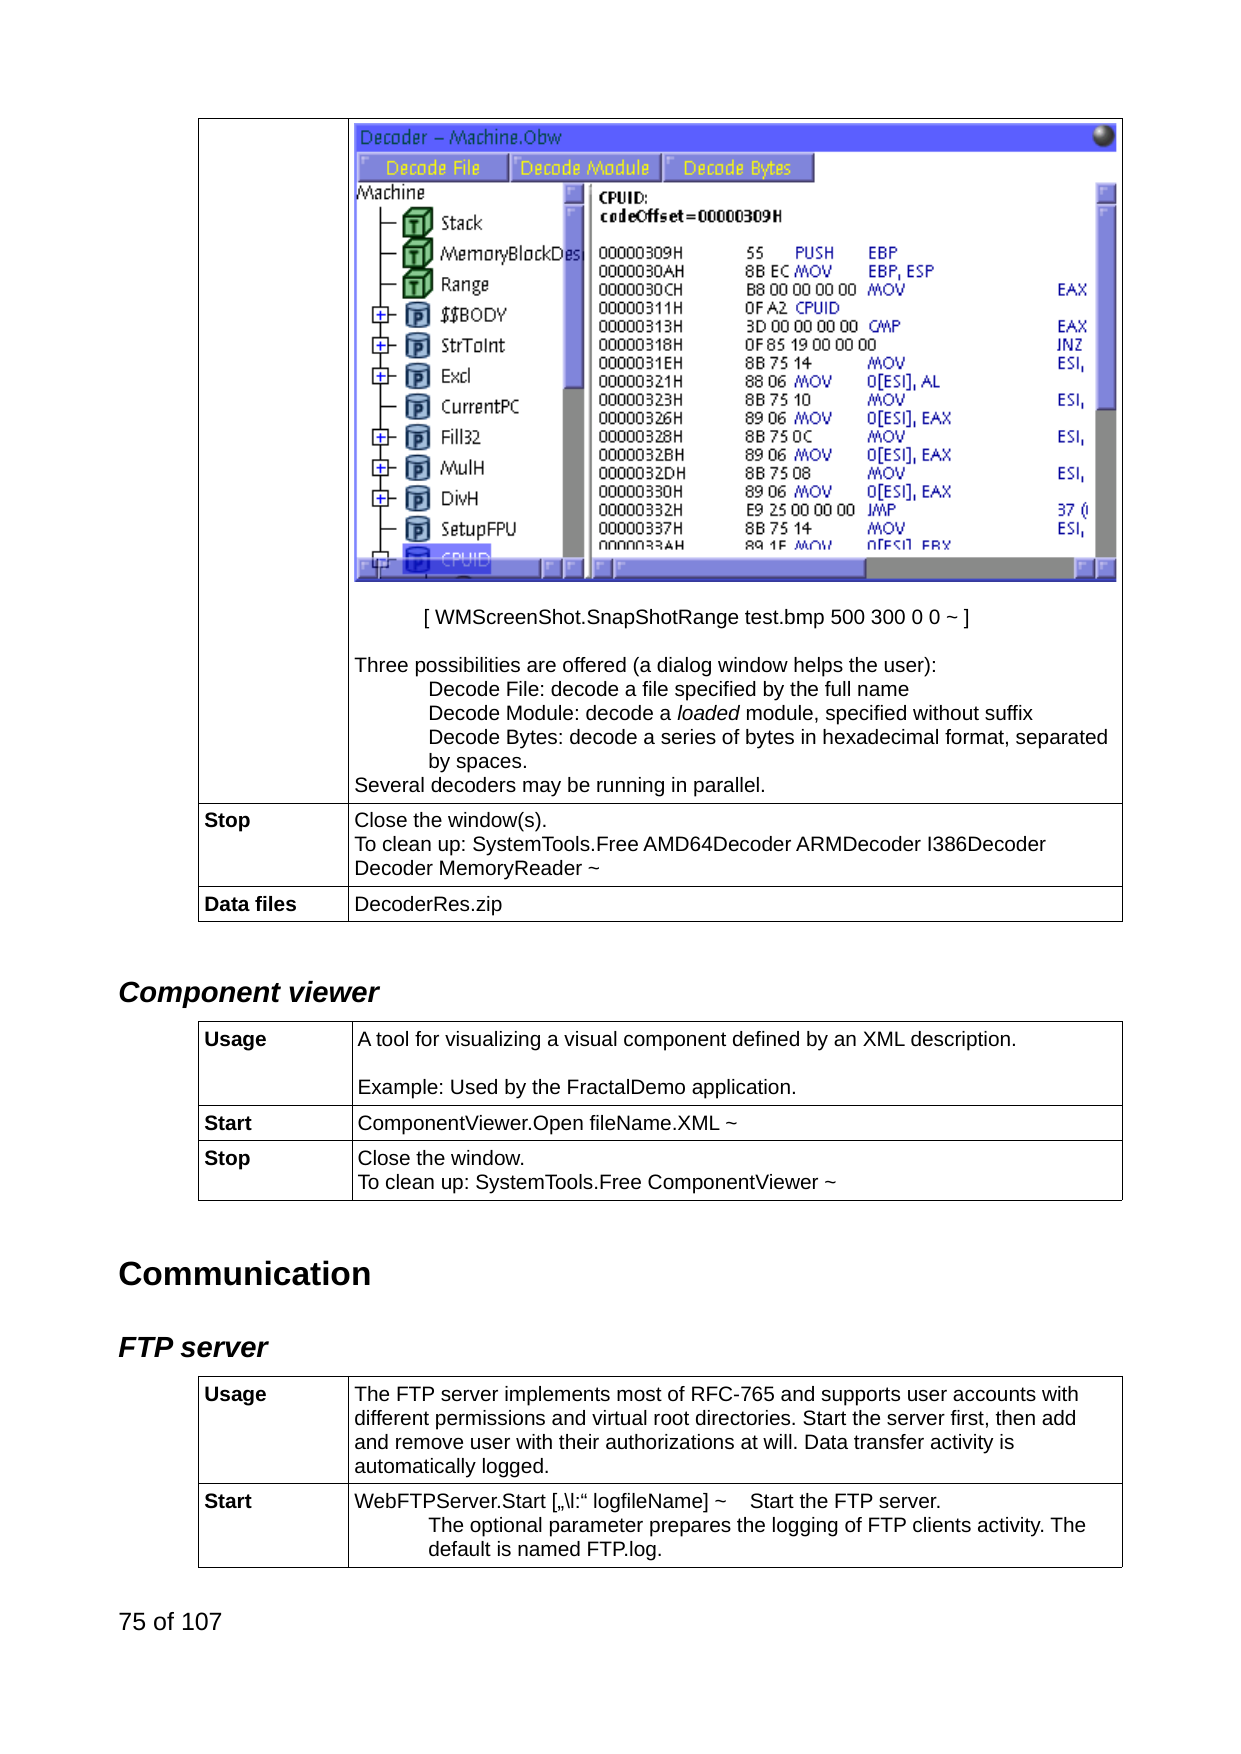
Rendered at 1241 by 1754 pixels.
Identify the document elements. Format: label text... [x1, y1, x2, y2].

table_cell Close the window. To clean up: SystemTools.Free ComponentViewer ~ [353, 1141, 1122, 1200]
picture [354, 123, 1117, 582]
table_header A tool for visualizing a visual component defined by an XML description. Example: Used by the FractalDemo application. [353, 1022, 1122, 1105]
table_cell Close the window(s). To clean up: SystemTools.Free AMD64Decoder ARMDecoder I386Decoder Decoder MemoryReader ~ [349, 804, 1122, 886]
table_header Usage [199, 1377, 348, 1483]
table_cell ComponentViewer.Open fileName.XML ~ [353, 1106, 1122, 1140]
subtitle Communication [118, 1254, 1122, 1292]
table_header The FTP server implements most of RFC-765 and supports user accounts with different permissions and virtual root directories. Start the server first, then add and remove user with their authorizations at will. Data transfer activity is automatically logged. [349, 1377, 1122, 1483]
table_header Usage [199, 1022, 352, 1105]
table_cell Start [199, 1106, 352, 1140]
table_cell Stop [199, 1141, 352, 1200]
subtitle FTP server [118, 1330, 1122, 1363]
subtitle Component viewer [118, 975, 1122, 1009]
table_cell [ WMScreenShot.SnapShotRange test.bmp 500 300 0 0 ~ ] Three possibilities are offered (a dialog window helps the user): Decode File: decode a file specified by the full name Decode Module: decode a loaded module, specified without suffix Decode Bytes: decode a series of bytes in hexadecimal format, separated by spaces. Several decoders may be running in parallel. [349, 119, 1122, 802]
table_cell DecoderRes.zip [349, 887, 1122, 921]
table_cell Start [199, 1484, 348, 1567]
table_cell [199, 119, 348, 802]
table_cell Data files [199, 887, 348, 921]
table_cell WebFTPServer.Start [„\l:“ logfileName] ~ Start the FTP server. The optional parameter prepares the logging of FTP clients activity. The default is named FTP.log. [349, 1484, 1122, 1567]
table_cell Stop [199, 804, 348, 886]
